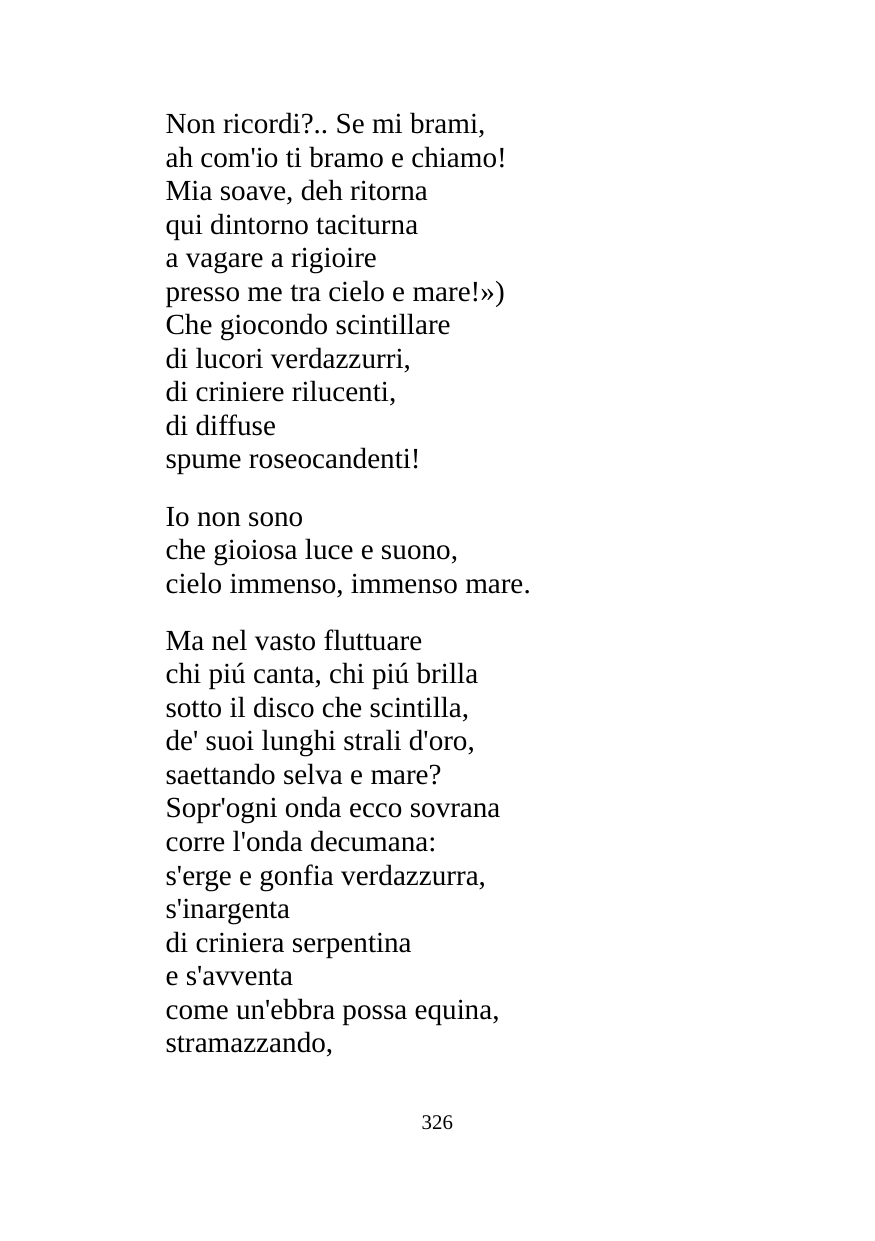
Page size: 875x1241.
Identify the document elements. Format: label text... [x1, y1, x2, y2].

text Non ricordi?.. Se mi brami, ah com'io ti bramo e chiamo! Mia soave, deh ritorna qui dintorno taciturna a vagare a rigioire presso me tra cielo e mare!») Che giocondo scintillare di lucori verdazzurri, di criniere rilucenti, di diffuse spume roseocandenti! [165, 106, 768, 475]
text Io non sono che gioiosa luce e suono, cielo immenso, immenso mare. [165, 499, 768, 599]
text Ma nel vasto fluttuare chi piú canta, chi piú brilla sotto il disco che scintilla, de' suoi lunghi strali d'oro, saettando selva e mare? Sopr'ogni onda ecco sovrana corre l'onda decumana: s'erge e gonfia verdazzurra, s'inargenta di criniera serpentina e s'avventa come un'ebbra possa equina, stramazzando, [165, 623, 768, 1059]
